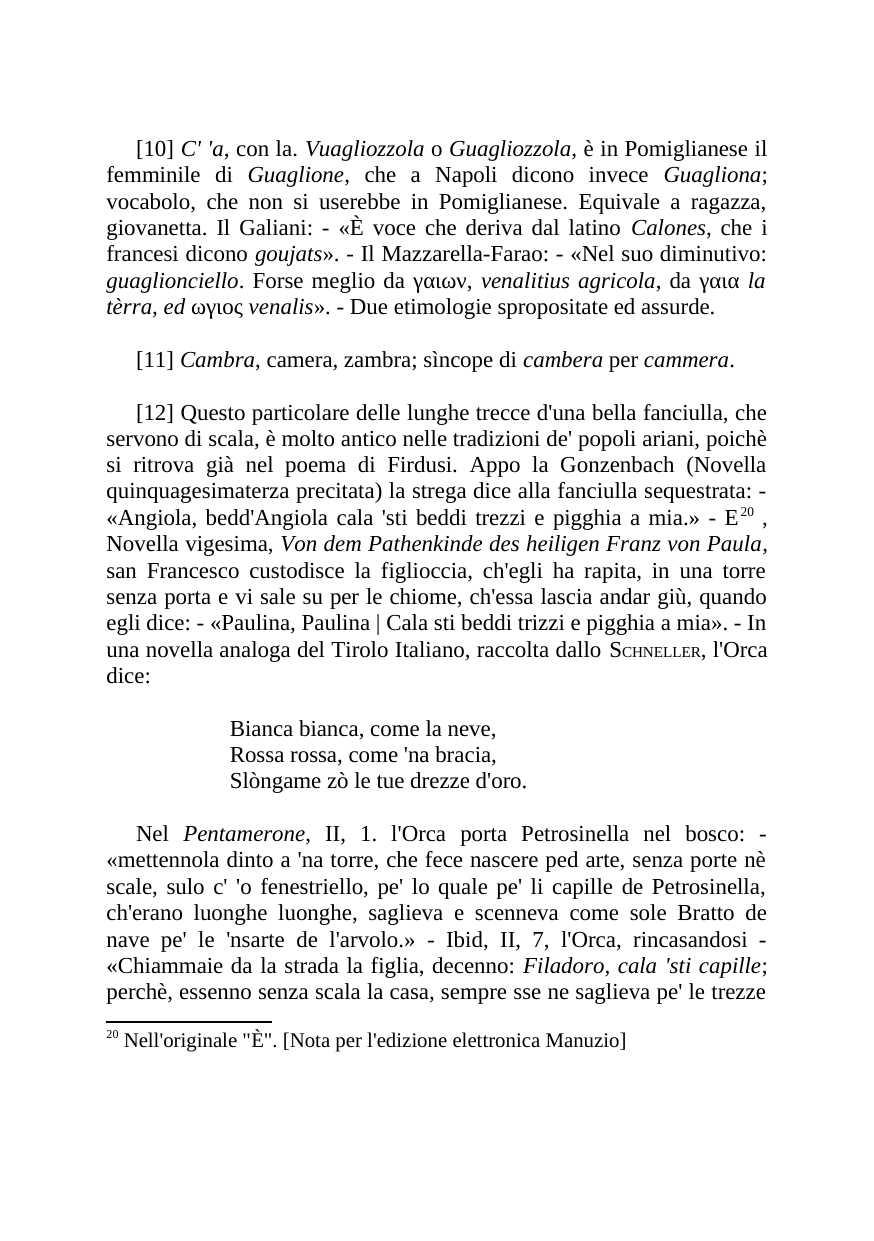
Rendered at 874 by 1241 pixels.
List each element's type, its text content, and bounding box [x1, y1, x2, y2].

text Slòngame zò le tue drezze d'oro. [200, 767, 768, 794]
text [11] Cambra, camera, zambra; sìncope di cambera per cammera. [106, 346, 768, 372]
text [10] C' 'a, con la. Vuagliozzola o Guagliozzola, è in Pomiglianese il femminile di Guaglione, che a Napoli dicono invece Guagliona; vocabolo, che non si userebbe in Pomiglianese. Equivale a ragazza, giovanetta. Il Galiani: - «È voce che deriva dal latino Calones, che i francesi dicono goujats». - Il Mazzarella-Farao: - «Nel suo diminutivo: guaglionciello. Forse meglio da γαιων, venalitius agricola, da γαια la tèrra, ed ωγιος venalis». - Due etimologie spropositate ed assurde. [106, 135, 768, 319]
text Bianca bianca, come la neve, [200, 715, 768, 741]
text Nell'originale "È". [Nota per l'edizione elettronica Manuzio] [106, 1028, 768, 1052]
text Rossa rossa, come 'na bracia, [200, 741, 768, 767]
text Nel Pentamerone, II, 1. l'Orca porta Petrosinella nel bosco: - «mettennola dinto a 'na torre, che fece nascere ped arte, senza porte nè scale, sulo c' 'o fenestriello, pe' lo quale pe' li capille de Petrosinella, ch'erano luonghe luonghe, saglieva e scenneva come sole Bratto de nave pe' le 'nsarte de l'arvolo.» - Ibid, II, 7, l'Orca, rincasandosi - «Chiammaie da la strada la figlia, decenno: Filadoro, cala 'sti capille; perchè, essenno senza scala la casa, sempre sse ne saglieva pe' le trezze [106, 820, 768, 1005]
text [12] Questo particolare delle lunghe trecce d'una bella fanciulla, che servono di scala, è molto antico nelle tradizioni de' popoli ariani, poichè si ritrova già nel poema di Firdusi. Appo la Gonzenbach (Novella quinquagesimaterza precitata) la strega dice alla fanciulla sequestrata: - «Angiola, bedd'Angiola cala 'sti beddi trezzi e pigghia a mia.» - E , Novella vigesima, Von dem Pathenkinde des heiligen Franz von Paula, san Francesco custodisce la figlioccia, ch'egli ha rapita, in una torre senza porta e vi sale su per le chiome, ch'essa lascia andar giù, quando egli dice: - «Paulina, Paulina | Cala sti beddi trizzi e pigghia a mia». - In una novella analoga del Tirolo Italiano, raccolta dallo Schneller, l'Orca dice: [106, 398, 768, 688]
